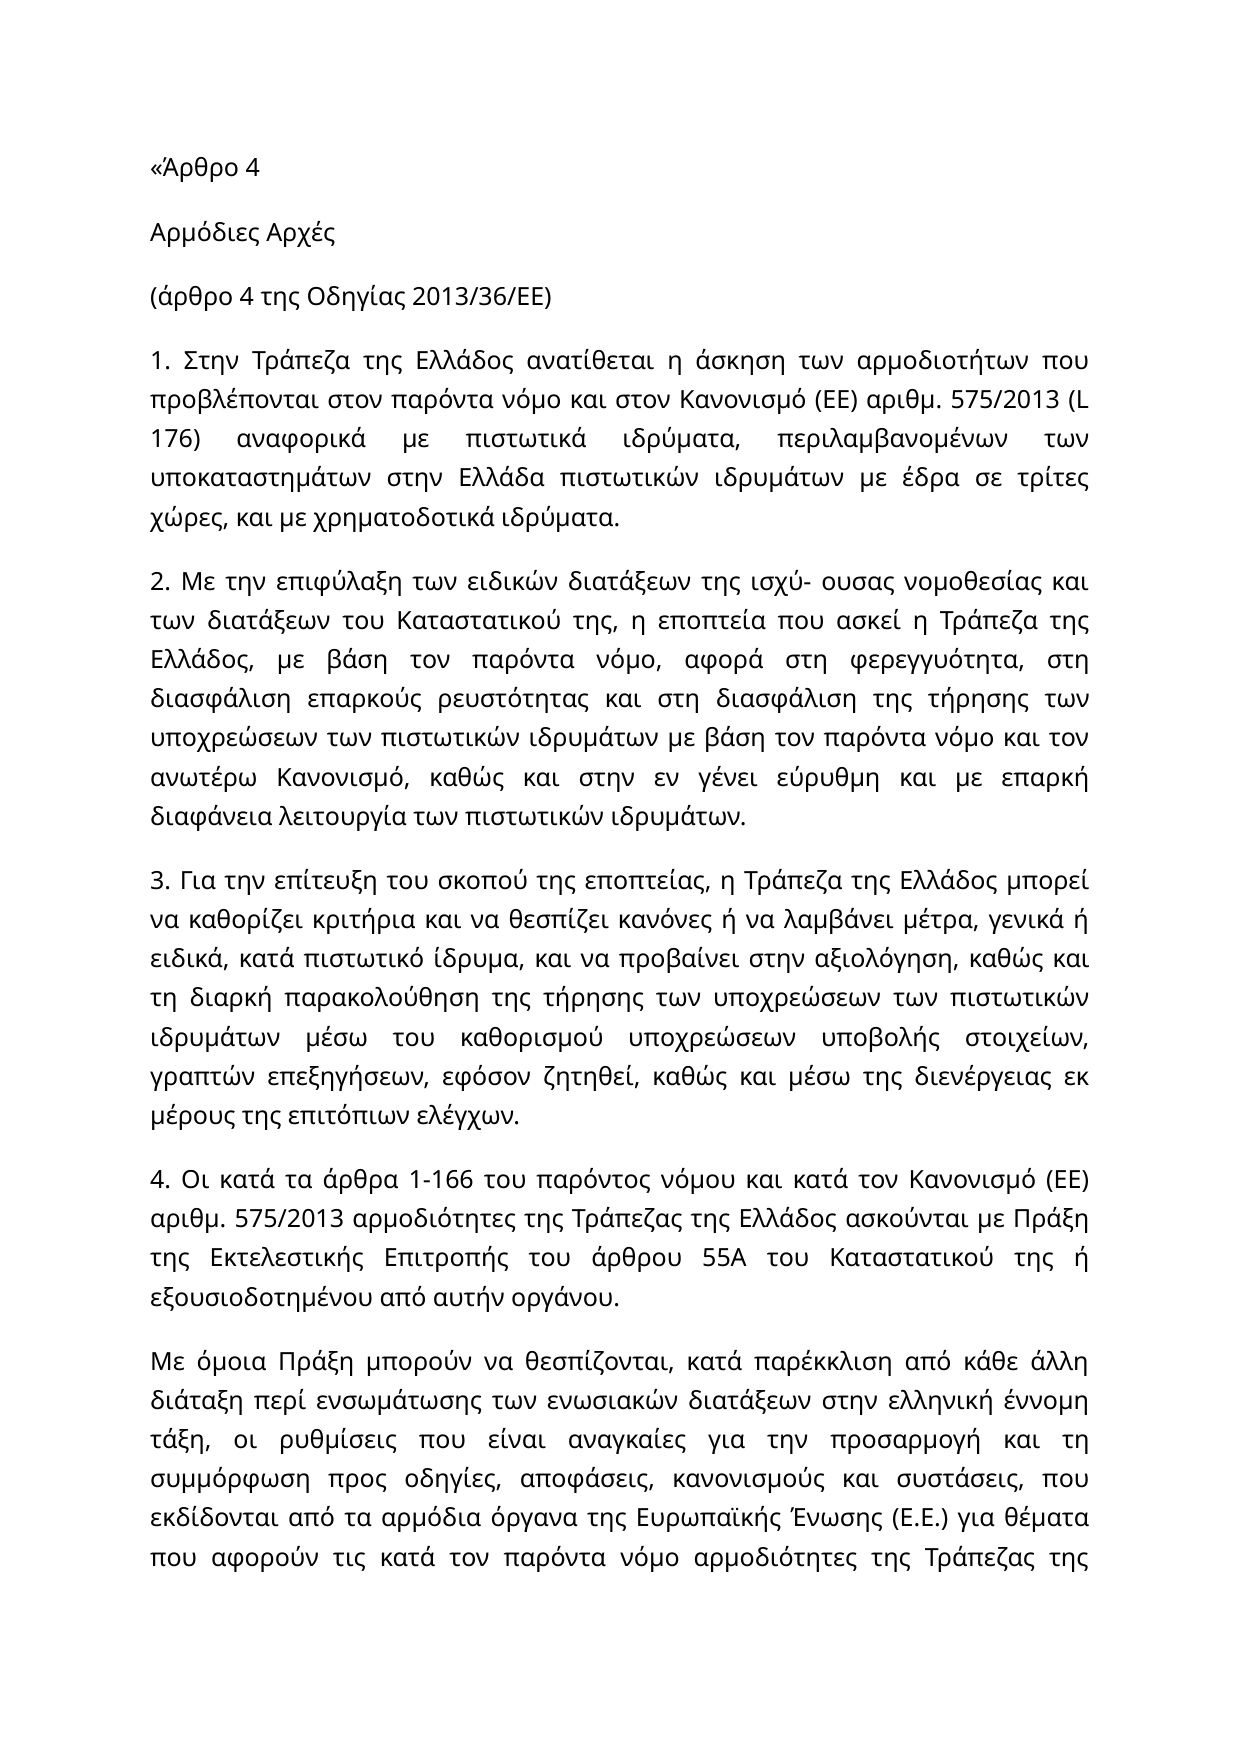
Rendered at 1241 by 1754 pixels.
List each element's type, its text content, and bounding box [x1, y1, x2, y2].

text Αρμόδιες Αρχές [150, 214, 1090, 248]
text 1. Στην Τράπεζα της Ελλάδος ανατίθεται η άσκηση των αρμοδιοτήτων που προβλέπονται στον παρόντα νόμο και στον Κανονισμό (ΕΕ) αριθμ. 575/2013 (L 176) αναφορικά με πιστωτικά ιδρύματα, περιλαμβανομένων των υποκαταστημάτων στην Ελλάδα πιστωτικών ιδρυμάτων με έδρα σε τρίτες χώρες, και με χρηματοδοτικά ιδρύματα. [150, 342, 1090, 533]
text 3. Για την επίτευξη του σκοπού της εποπτείας, η Τράπεζα της Ελλάδος μπορεί να καθορίζει κριτήρια και να θεσπίζει κανόνες ή να λαμβάνει μέτρα, γενικά ή ειδικά, κατά πιστωτικό ίδρυμα, και να προβαίνει στην αξιολόγηση, καθώς και τη διαρκή παρακολούθηση της τήρησης των υποχρεώσεων των πιστωτικών ιδρυμάτων μέσω του καθορισμού υποχρεώσεων υποβολής στοιχείων, γραπτών επεξηγήσεων, εφόσον ζητηθεί, καθώς και μέσω της διενέργειας εκ μέρους της επιτόπιων ελέγχων. [150, 862, 1090, 1132]
text 2. Με την επιφύλαξη των ειδικών διατάξεων της ισχύ- ουσας νομοθεσίας και των διατάξεων του Καταστατικού της, η εποπτεία που ασκεί η Τράπεζα της Ελλάδος, με βάση τον παρόντα νόμο, αφορά στη φερεγγυότητα, στη διασφάλιση επαρκούς ρευστότητας και στη διασφάλιση της τήρησης των υποχρεώσεων των πιστωτικών ιδρυμάτων με βάση τον παρόντα νόμο και τον ανωτέρω Κανονισμό, καθώς και στην εν γένει εύρυθμη και με επαρκή διαφάνεια λειτουργία των πιστωτικών ιδρυμάτων. [150, 563, 1090, 832]
text Με όμοια Πράξη μπορούν να θεσπίζονται, κατά παρέκκλιση από κάθε άλλη διάταξη περί ενσωμάτωσης των ενωσιακών διατάξεων στην ελληνική έννομη τάξη, οι ρυθμίσεις που είναι αναγκαίες για την προσαρμογή και τη συμμόρφωση προς οδηγίες, αποφάσεις, κανονισμούς και συστάσεις, που εκδίδονται από τα αρμόδια όργανα της Ευρωπαϊκής Ένωσης (Ε.Ε.) για θέματα που αφορούν τις κατά τον παρόντα νόμο αρμοδιότητες της Τράπεζας της [150, 1343, 1090, 1573]
text 4. Οι κατά τα άρθρα 1-166 του παρόντος νόμου και κατά τον Κανονισμό (ΕΕ) αριθμ. 575/2013 αρμοδιότητες της Τράπεζας της Ελλάδος ασκούνται με Πράξη της Εκτελεστικής Επιτροπής του άρθρου 55Α του Καταστατικού της ή εξουσιοδοτημένου από αυτήν οργάνου. [150, 1162, 1090, 1313]
text (άρθρο 4 της Οδηγίας 2013/36/ΕΕ) [150, 278, 1090, 312]
text «Άρθρο 4 [150, 150, 1090, 184]
